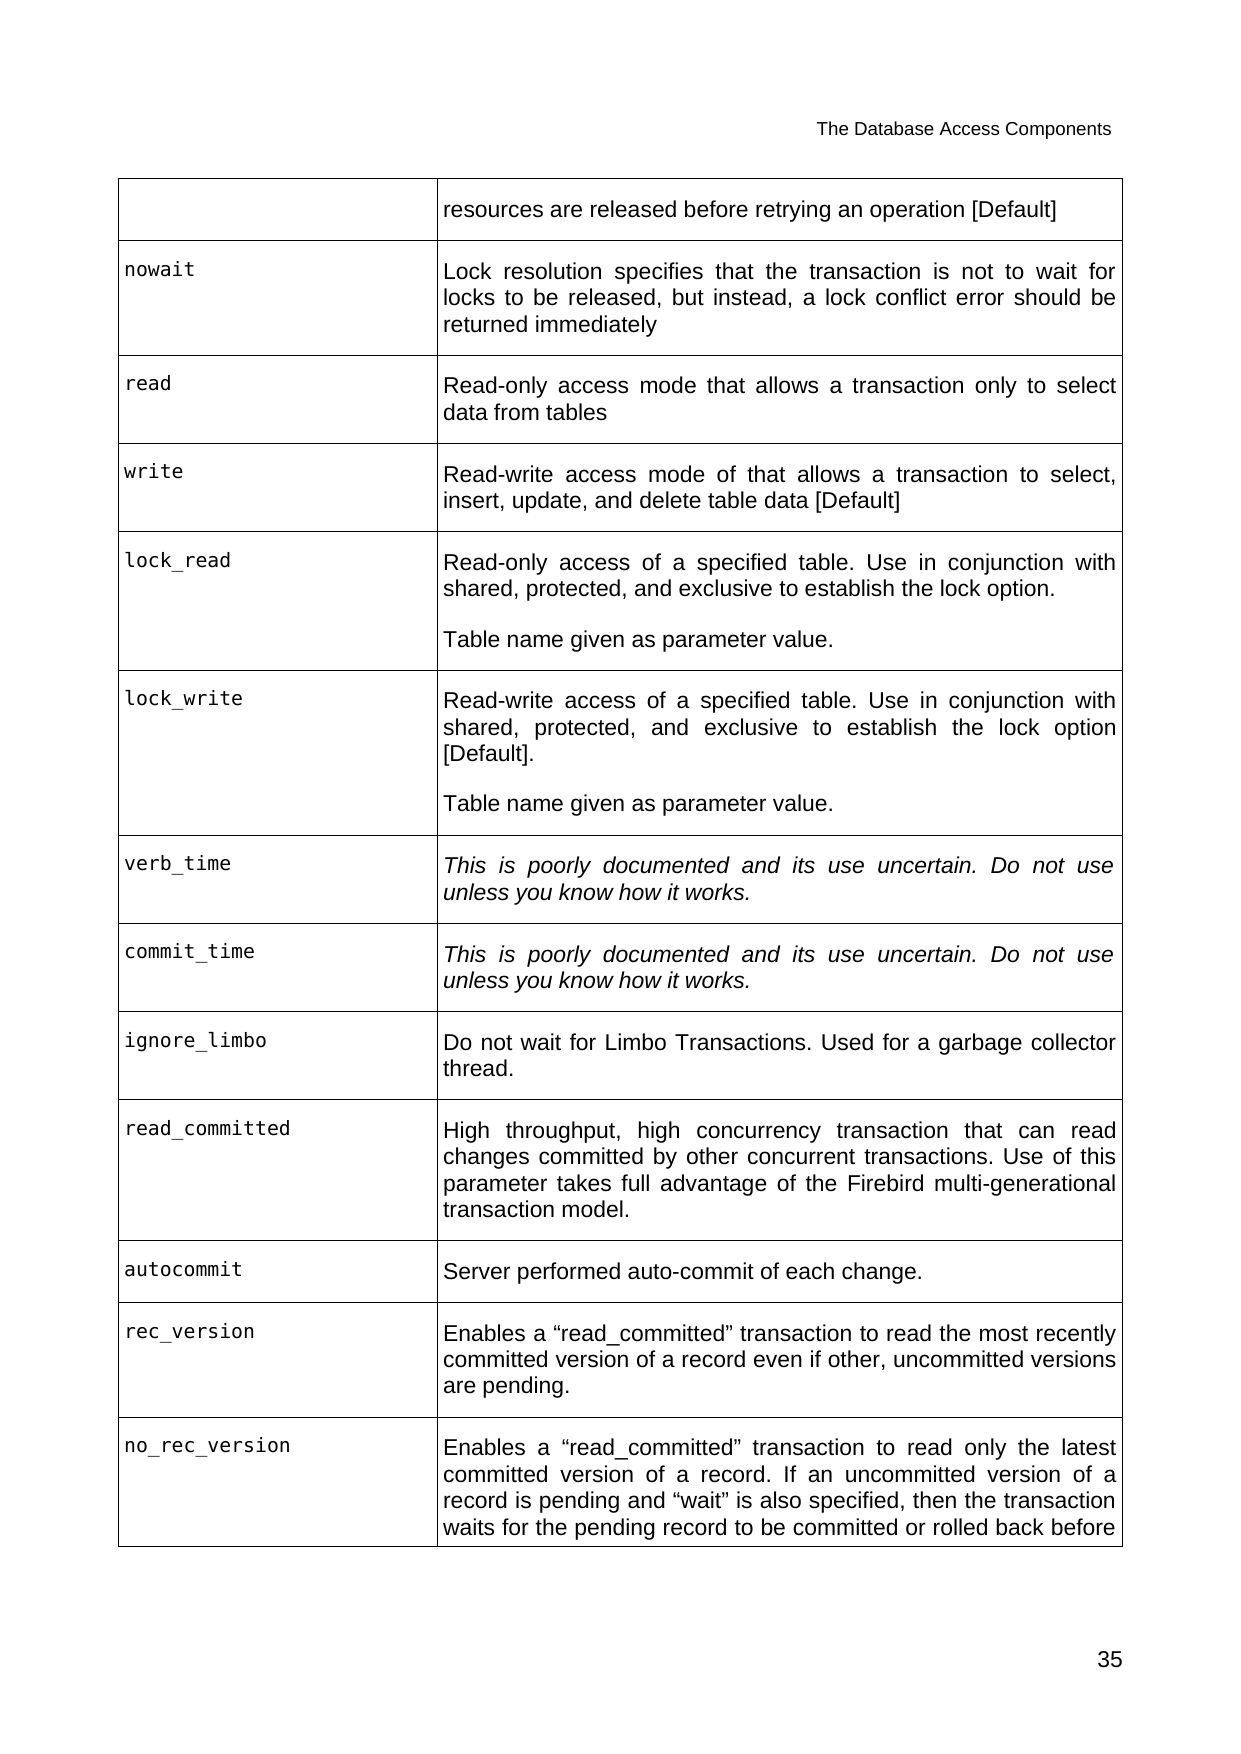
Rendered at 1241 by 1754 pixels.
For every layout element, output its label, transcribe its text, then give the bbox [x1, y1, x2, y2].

table_cell lock_write [119, 671, 437, 834]
table_cell rec_version [119, 1303, 437, 1417]
table_cell nowait [119, 241, 437, 354]
table_cell Do not wait for Limbo Transactions. Used for a garbage collector thread. [438, 1012, 1122, 1099]
table_cell Lock resolution specifies that the transaction is not to wait for locks to be released, but instead, a lock conflict error should be returned immediately [438, 241, 1122, 354]
table_cell autocommit [119, 1241, 437, 1302]
table_cell write [119, 444, 437, 531]
table_cell commit_time [119, 924, 437, 1011]
table_cell [119, 179, 437, 240]
table_cell Read-only access of a specified table. Use in conjunction with shared, protected, and exclusive to establish the lock option. Table name given as parameter value. [438, 532, 1122, 669]
table_cell Read-only access mode that allows a transaction only to select data from tables [438, 356, 1122, 443]
table_cell verb_time [119, 836, 437, 923]
table_cell Enables a “read_committed” transaction to read the most recently committed version of a record even if other, uncommitted versions are pending. [438, 1303, 1122, 1417]
table_cell This is poorly documented and its use uncertain. Do not use unless you know how it works. [438, 836, 1122, 923]
table_cell ignore_limbo [119, 1012, 437, 1099]
table_cell High throughput, high concurrency transaction that can read changes committed by other concurrent transactions. Use of this parameter takes full advantage of the Firebird multi-generational transaction model. [438, 1100, 1122, 1240]
table_cell no_rec_version [119, 1418, 437, 1546]
table_cell read_committed [119, 1100, 437, 1240]
table_cell This is poorly documented and its use uncertain. Do not use unless you know how it works. [438, 924, 1122, 1011]
table_cell resources are released before retrying an operation [Default] [438, 179, 1122, 240]
table_cell Read-write access mode of that allows a transaction to select, insert, update, and delete table data [Default] [438, 444, 1122, 531]
table_cell Enables a “read_committed” transaction to read only the latest committed version of a record. If an uncommitted version of a record is pending and “wait” is also specified, then the transaction waits for the pending record to be committed or rolled back before [438, 1418, 1122, 1546]
table_cell Read-write access of a specified table. Use in conjunction with shared, protected, and exclusive to establish the lock option [Default]. Table name given as parameter value. [438, 671, 1122, 834]
table_cell Server performed auto-commit of each change. [438, 1241, 1122, 1302]
table_cell read [119, 356, 437, 443]
table_cell lock_read [119, 532, 437, 669]
